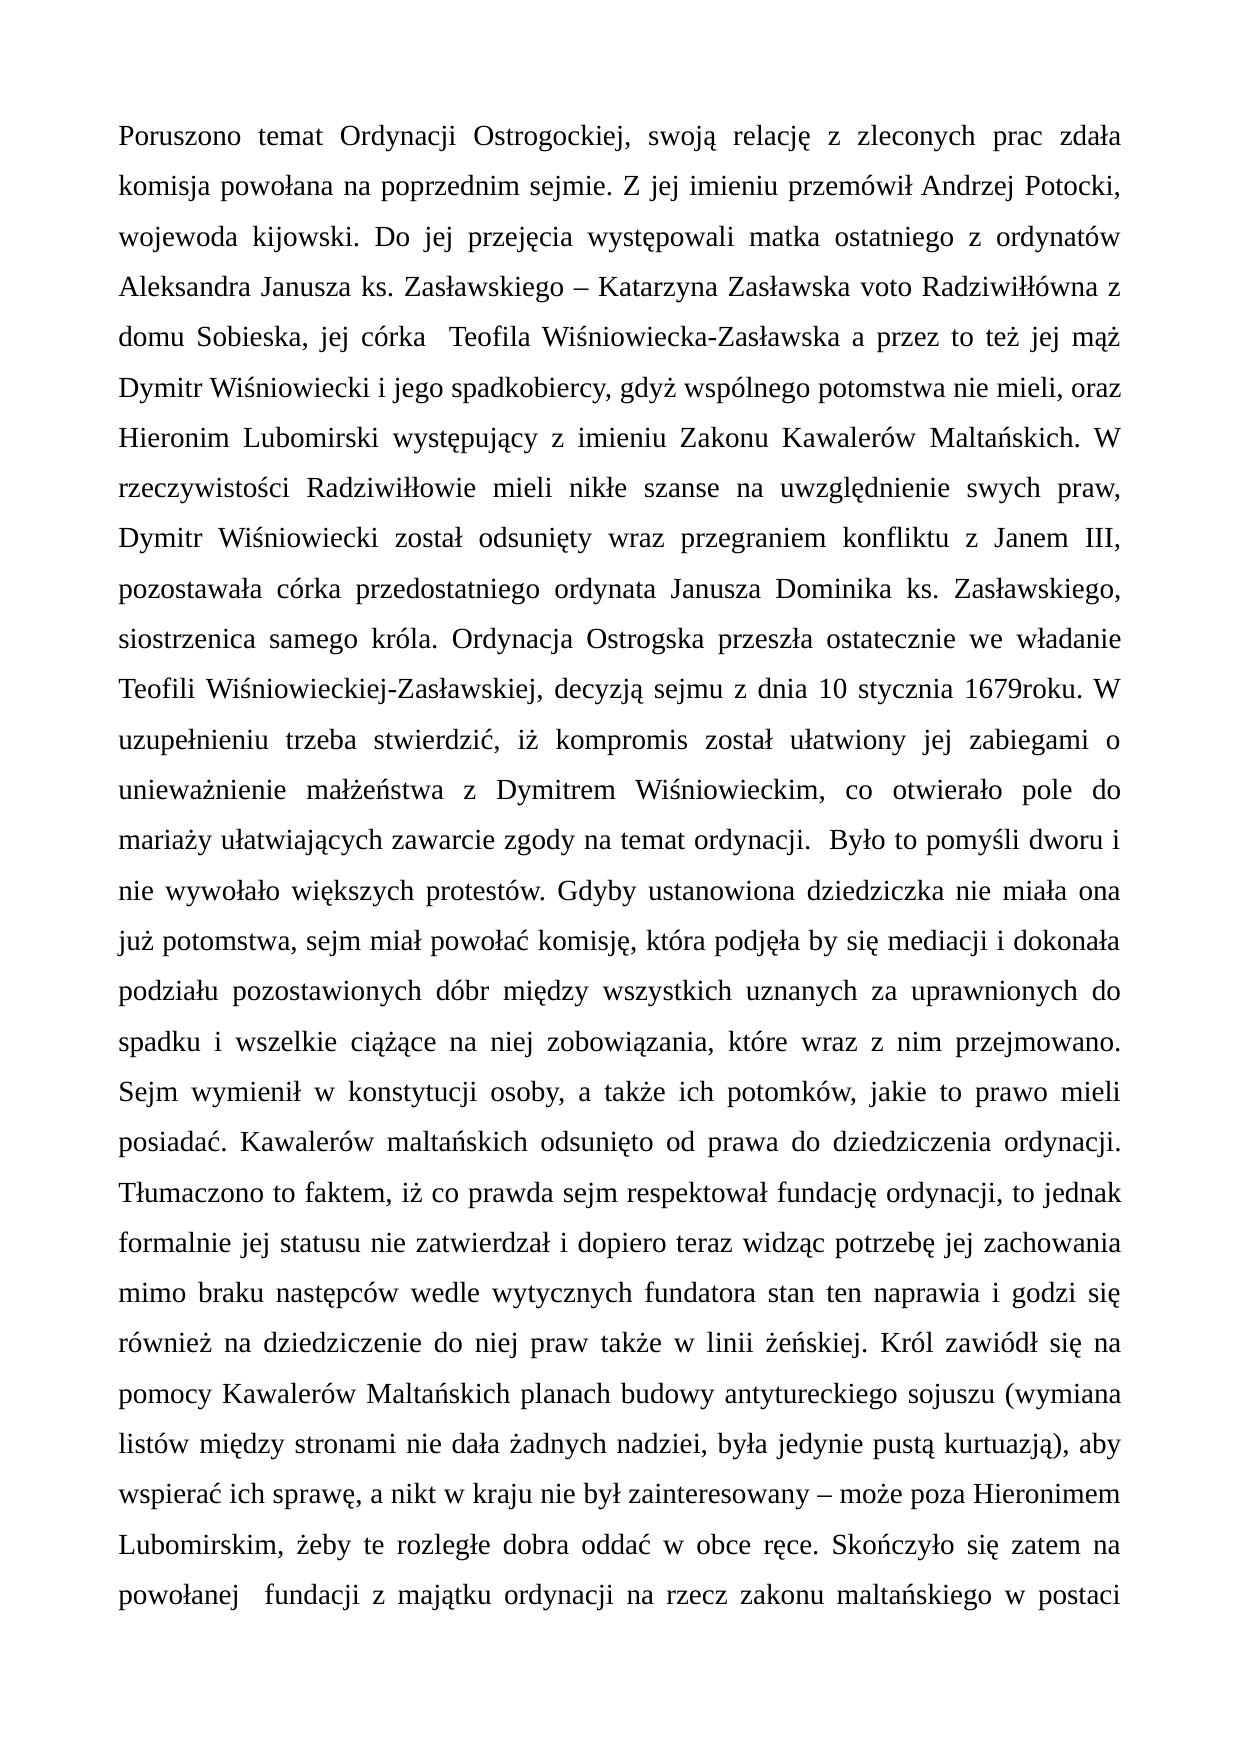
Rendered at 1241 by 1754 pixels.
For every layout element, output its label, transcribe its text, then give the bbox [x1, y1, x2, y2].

text Poruszono temat Ordynacji Ostrogockiej, swoją relację z zleconych prac zdała komisja powołana na poprzednim sejmie. Z jej imieniu przemówił Andrzej Potocki, wojewoda kijowski. Do jej przejęcia występowali matka ostatniego z ordynatów Aleksandra Janusza ks. Zasławskiego – Katarzyna Zasławska voto Radziwiłłówna z domu Sobieska, jej córka Teofila Wiśniowiecka-Zasławska a przez to też jej mąż Dymitr Wiśniowiecki i jego spadkobiercy, gdyż wspólnego potomstwa nie mieli, oraz Hieronim Lubomirski występujący z imieniu Zakonu Kawalerów Maltańskich. W rzeczywistości Radziwiłłowie mieli nikłe szanse na uwzględnienie swych praw, Dymitr Wiśniowiecki został odsunięty wraz przegraniem konfliktu z Janem III, pozostawała córka przedostatniego ordynata Janusza Dominika ks. Zasławskiego, siostrzenica samego króla. Ordynacja Ostrogska przeszła ostatecznie we władanie Teofili Wiśniowieckiej-Zasławskiej, decyzją sejmu z dnia 10 stycznia 1679roku. W uzupełnieniu trzeba stwierdzić, iż kompromis został ułatwiony jej zabiegami o unieważnienie małżeństwa z Dymitrem Wiśniowieckim, co otwierało pole do mariaży ułatwiających zawarcie zgody na temat ordynacji. Było to pomyśli dworu i nie wywołało większych protestów. Gdyby ustanowiona dziedziczka nie miała ona już potomstwa, sejm miał powołać komisję, która podjęła by się mediacji i dokonała podziału pozostawionych dóbr między wszystkich uznanych za uprawnionych do spadku i wszelkie ciążące na niej zobowiązania, które wraz z nim przejmowano. Sejm wymienił w konstytucji osoby, a także ich potomków, jakie to prawo mieli posiadać. Kawalerów maltańskich odsunięto od prawa do dziedziczenia ordynacji. Tłumaczono to faktem, iż co prawda sejm respektował fundację ordynacji, to jednak formalnie jej statusu nie zatwierdzał i dopiero teraz widząc potrzebę jej zachowania mimo braku następców wedle wytycznych fundatora stan ten naprawia i godzi się również na dziedziczenie do niej praw także w linii żeńskiej. Król zawiódł się na pomocy Kawalerów Maltańskich planach budowy antytureckiego sojuszu (wymiana listów między stronami nie dała żadnych nadziei, była jedynie pustą kurtuazją), aby wspierać ich sprawę, a nikt w kraju nie był zainteresowany – może poza Hieronimem Lubomirskim, żeby te rozległe dobra oddać w obce ręce. Skończyło się zatem na powołanej fundacji z majątku ordynacji na rzecz zakonu maltańskiego w postaci [118, 118, 1122, 1611]
